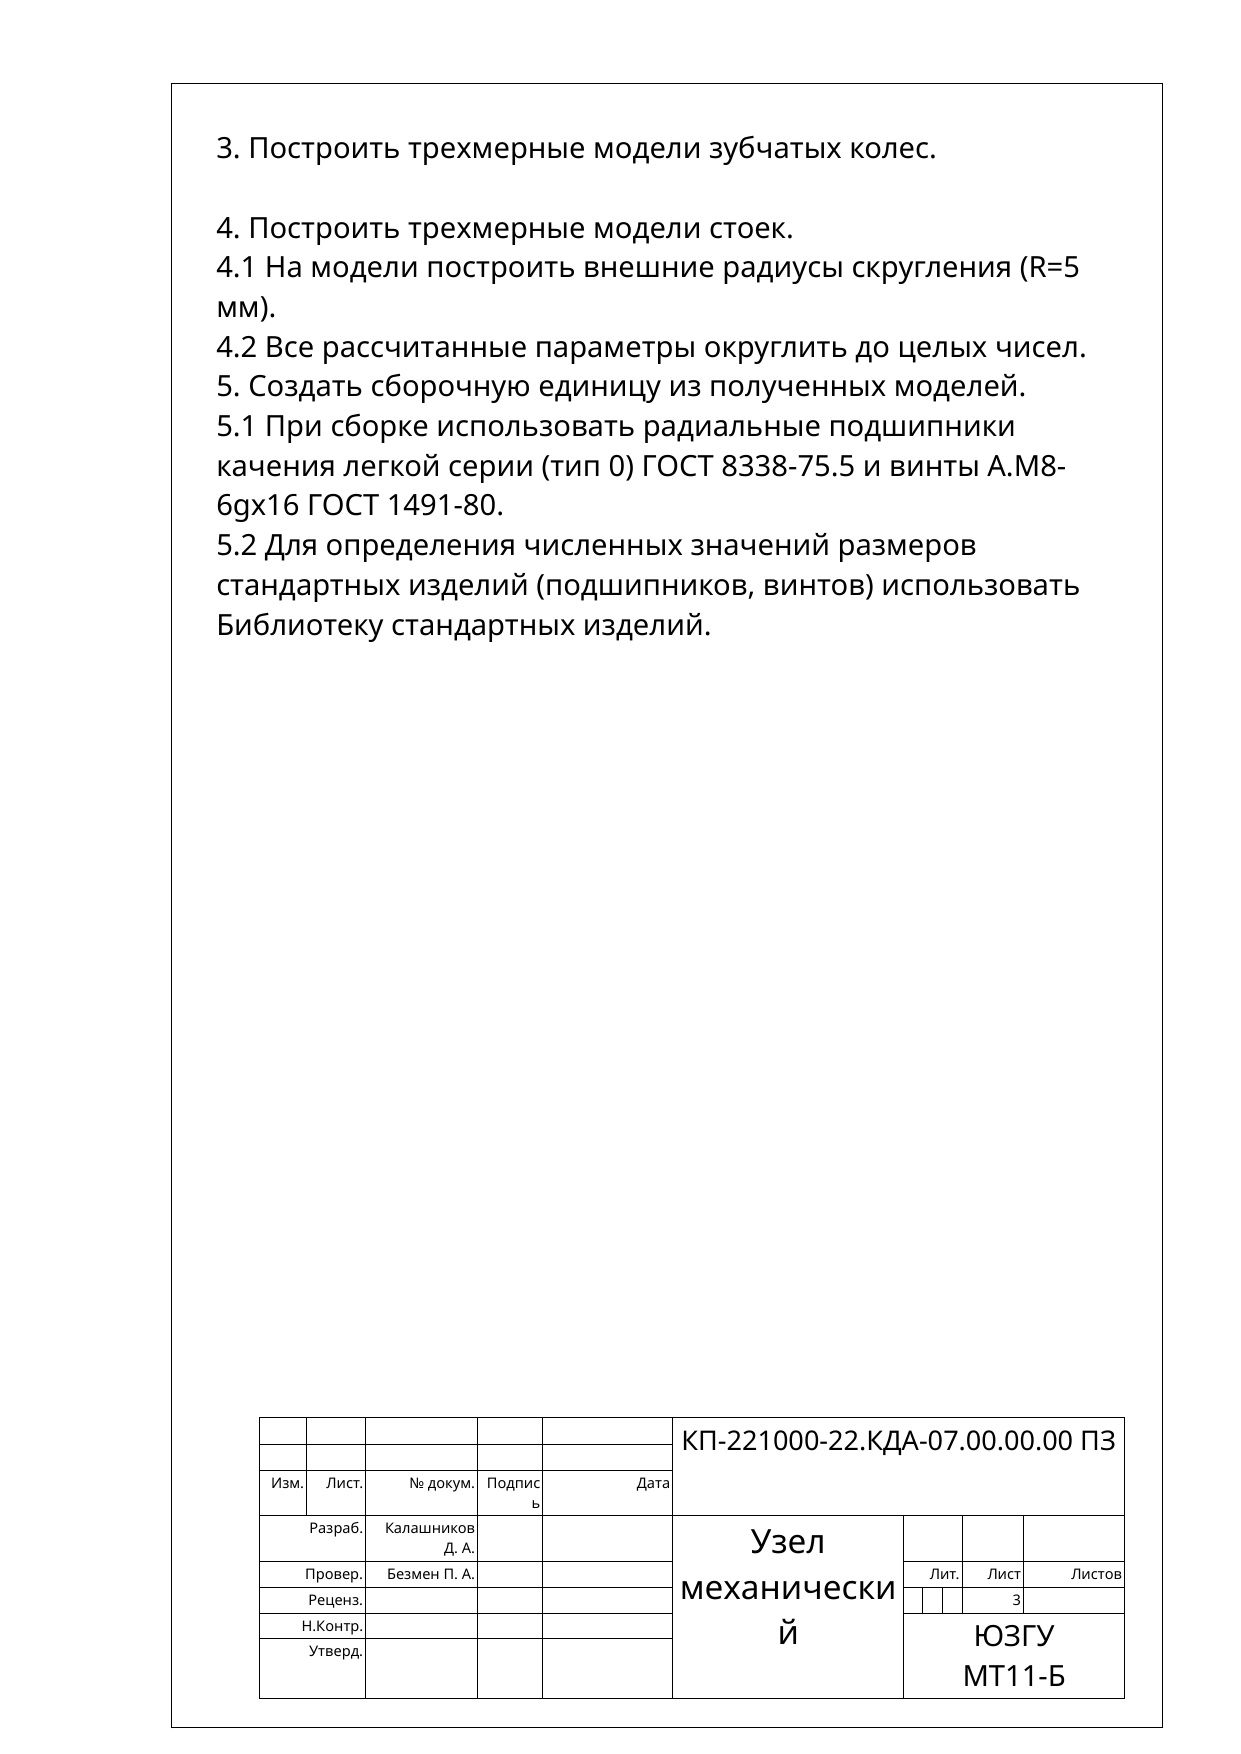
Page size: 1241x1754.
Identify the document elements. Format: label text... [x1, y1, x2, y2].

text 4.2 Все рассчитанные параметры округлить до целых чисел. [216, 326, 1123, 366]
text 5. Создать сборочную единицу из полученных моделей. [216, 366, 1123, 405]
text 4. Построить трехмерные модели стоек. [216, 207, 1123, 247]
text 4.1 На модели построить внешние радиусы скругления (R=5 мм). [216, 247, 1123, 326]
text 5.1 При сборке использовать радиальные подшипники качения легкой серии (тип 0) ГОСТ 8338-75.5 и винты А.М8-6gx16 ГОСТ 1491-80. [216, 405, 1123, 524]
text 5.2 Для определения численных значений размеров стандартных изделий (подшипников, винтов) использовать Библиотеку стандартных изделий. [216, 524, 1123, 643]
text 3. Построить трехмерные модели зубчатых колес. [216, 127, 1123, 167]
